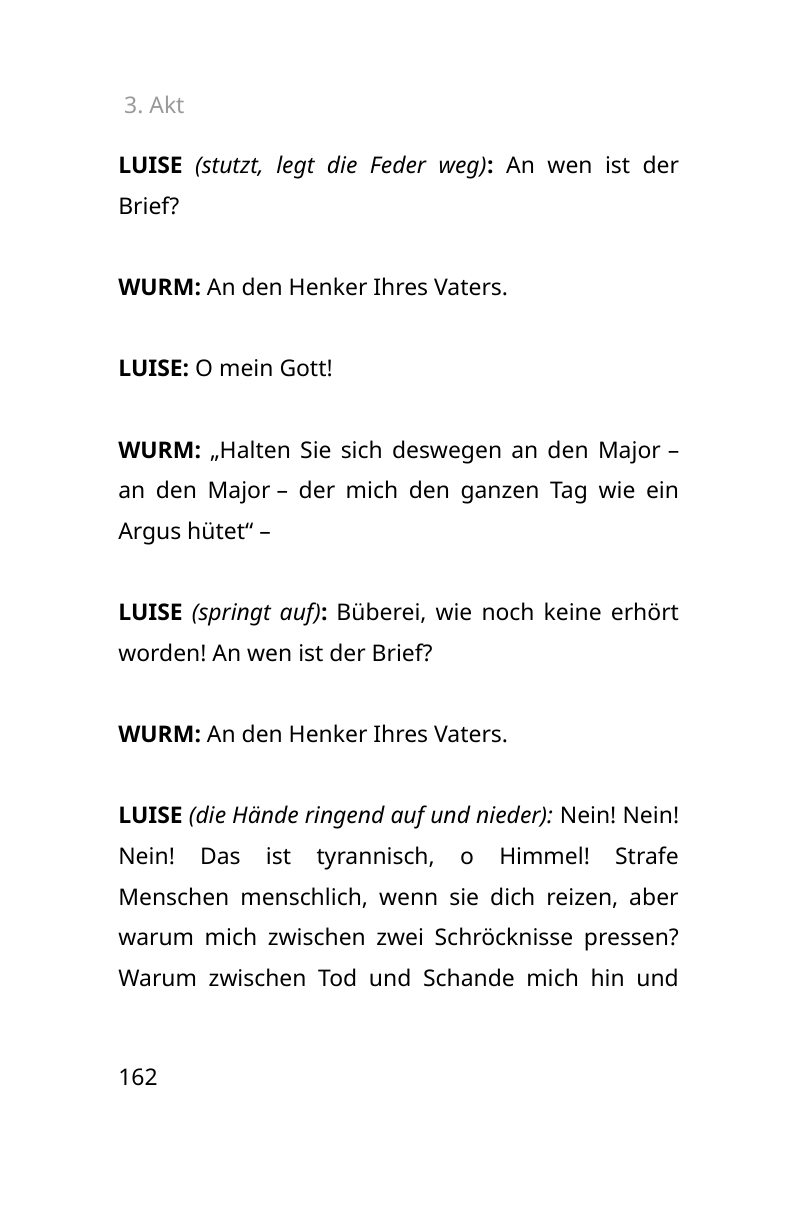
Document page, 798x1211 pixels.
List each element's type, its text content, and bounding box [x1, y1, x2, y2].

text WURM: An den Henker Ihres Vaters. [118, 242, 679, 302]
text WURM: „Halten Sie sich deswegen an den Major – an den Major – der mich den ganzen Tag wie ein Argus hütet“ – [118, 405, 679, 546]
text LUISE (stutzt, legt die Feder weg): An wen ist der Brief? [118, 149, 679, 221]
text LUISE (springt auf): Büberei, wie noch keine erhört worden! An wen ist der Brief? [118, 567, 679, 668]
text WURM: An den Henker Ihres Vaters. [118, 689, 679, 749]
text LUISE: O mein Gott! [118, 323, 679, 384]
text LUISE (die Hände ringend auf und nieder): Nein! Nein! Nein! Das ist tyrannisch, o Himmel! Strafe Menschen menschlich, wenn sie dich reizen, aber warum mich zwischen zwei Schröcknisse pressen? Warum zwischen Tod und Schande mich hin und [118, 770, 679, 993]
